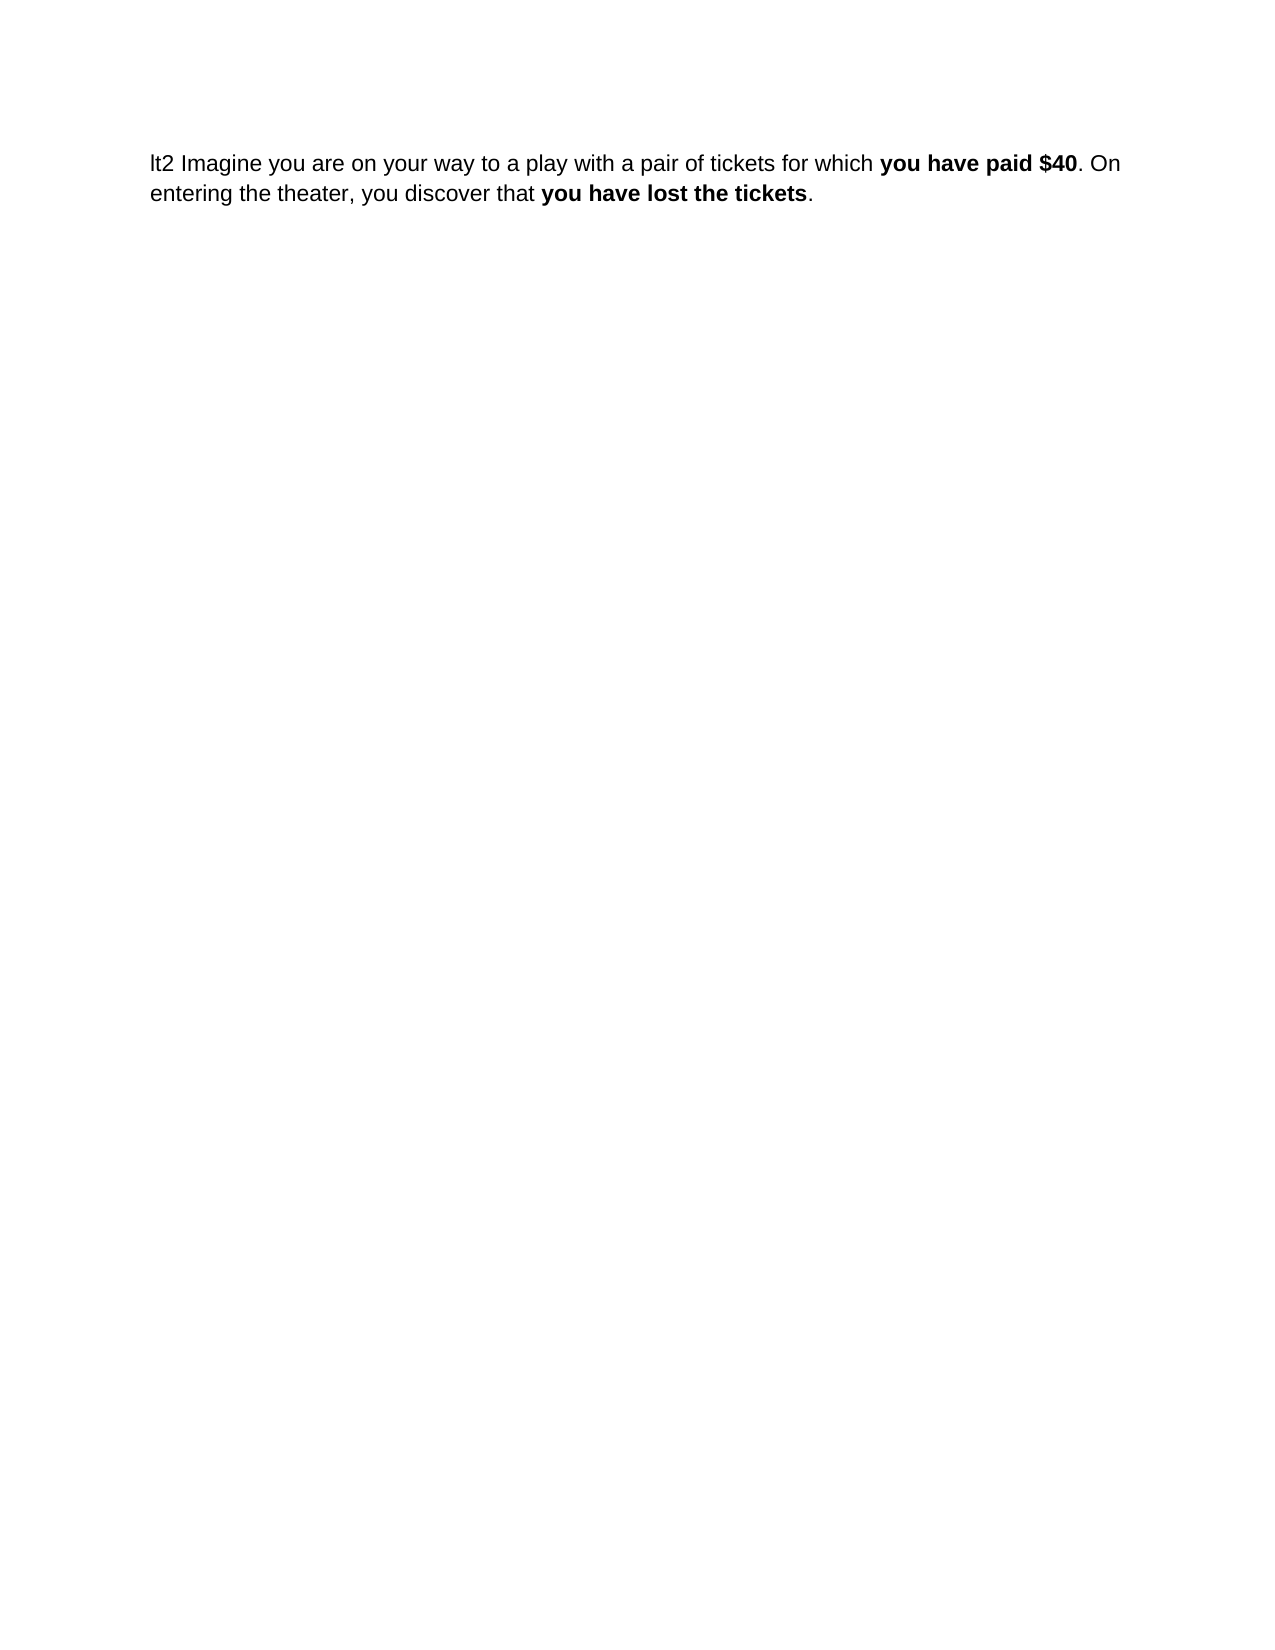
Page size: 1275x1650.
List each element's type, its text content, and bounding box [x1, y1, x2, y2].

text lt2 Imagine you are on your way to a play with a pair of tickets for which you have paid $40. On entering the theater, you discover that you have lost the tickets. [150, 150, 1125, 207]
